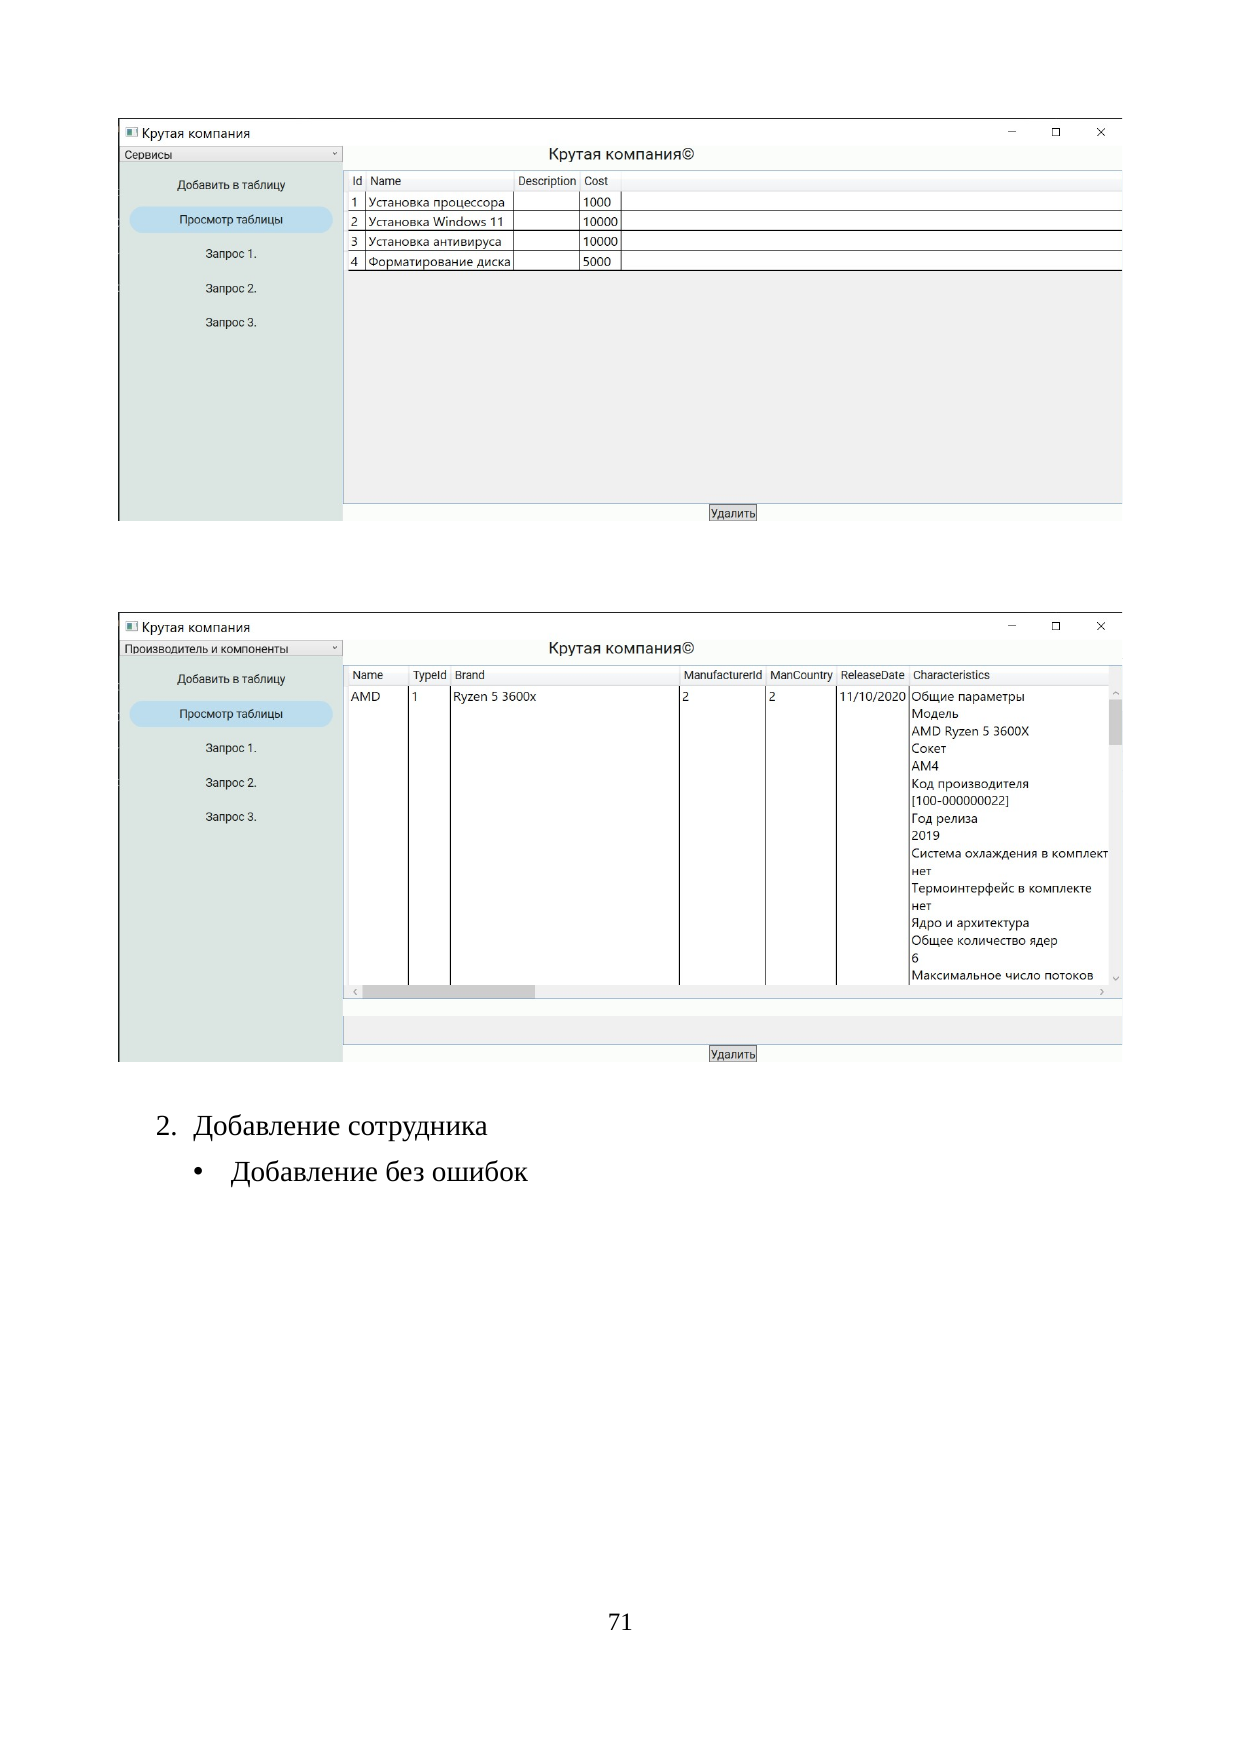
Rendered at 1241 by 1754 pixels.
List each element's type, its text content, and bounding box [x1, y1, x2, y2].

list Добавление без ошибок [193, 1154, 1122, 1187]
list Добавление сотрудника [156, 1108, 1122, 1141]
picture [118, 612, 1123, 1062]
picture [118, 118, 1123, 521]
